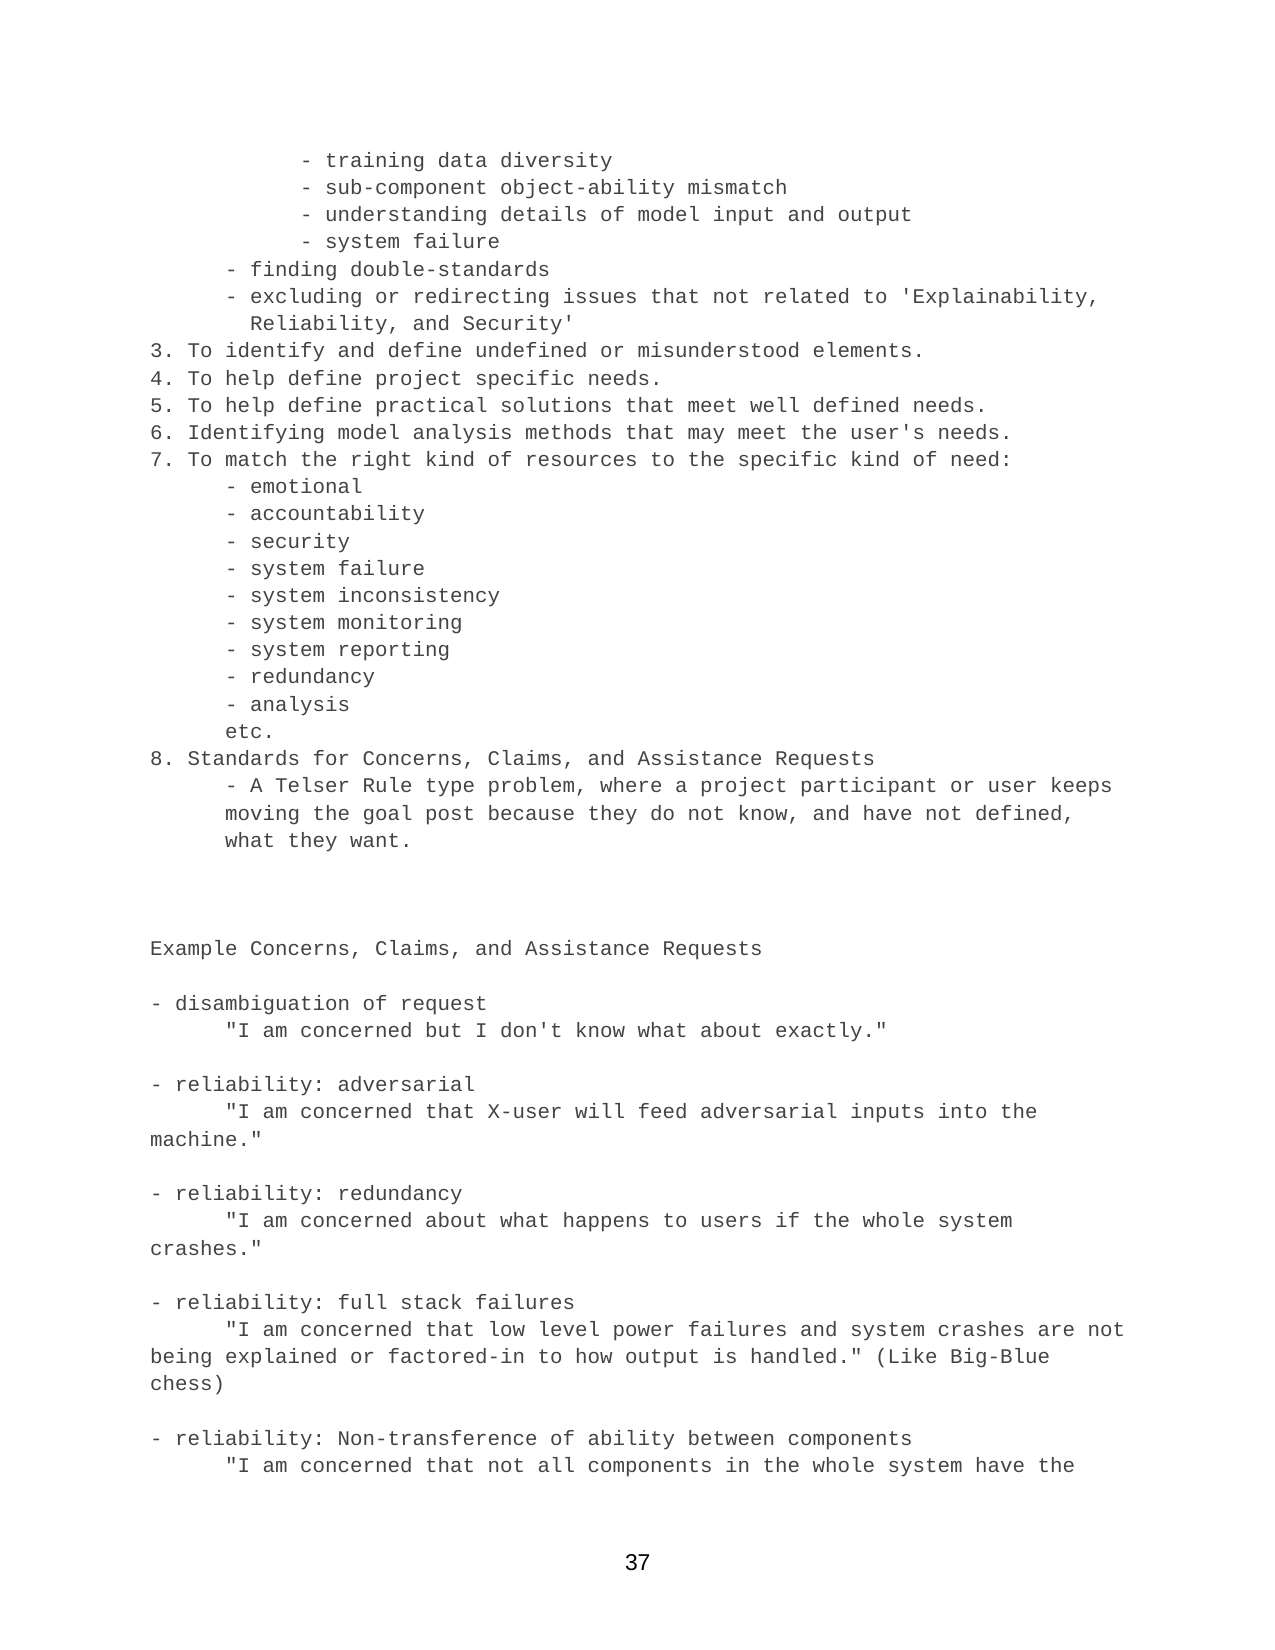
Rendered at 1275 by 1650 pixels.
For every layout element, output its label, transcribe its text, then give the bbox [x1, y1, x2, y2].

text "I am concerned but I don't know what about exactly." [150, 1020, 1125, 1044]
text Reliability, and Security' [150, 313, 1125, 337]
text - A Telser Rule type problem, where a project participant or user keeps moving the goal post because they do not know, and have not defined, what they want. [225, 775, 1125, 853]
text "I am concerned that not all components in the whole system have the [150, 1455, 1125, 1479]
text - finding double-standards [150, 259, 1125, 282]
text Example Concerns, Claims, and Assistance Requests [150, 938, 1125, 962]
text - system monitoring [150, 612, 1125, 636]
text - reliability: full stack failures [150, 1292, 1125, 1316]
text - security [150, 531, 1125, 554]
text - analysis [150, 694, 1125, 717]
text "I am concerned that X-user will feed adversarial inputs into the machine." [150, 1102, 1125, 1152]
text - training data diversity [150, 150, 1125, 174]
text - emotional [150, 476, 1125, 500]
text - reliability: Non-transference of ability between components [150, 1428, 1125, 1451]
text - disambiguation of request [150, 993, 1125, 1016]
text etc. [150, 721, 1125, 744]
text - system reporting [150, 639, 1125, 663]
text - understanding details of model input and output [150, 204, 1125, 228]
text - system inconsistency [150, 585, 1125, 609]
text - redundancy [150, 667, 1125, 690]
text - system failure [150, 232, 1125, 255]
text "I am concerned about what happens to users if the whole system crashes." [150, 1210, 1125, 1261]
text - accountability [150, 503, 1125, 527]
text 3. To identify and define undefined or misunderstood elements. [150, 340, 1125, 364]
text - sub-component object-ability mismatch [150, 177, 1125, 201]
text - reliability: adversarial [150, 1074, 1125, 1098]
text 7. To match the right kind of resources to the specific kind of need: [150, 449, 1125, 473]
text 6. Identifying model analysis methods that may meet the user's needs. [150, 422, 1125, 446]
text - excluding or redirecting issues that not related to 'Explainability, [150, 286, 1125, 309]
text "I am concerned that low level power failures and system crashes are not being explained or factored-in to how output is handled." (Like Big-Blue chess) [150, 1319, 1125, 1397]
text 4. To help define project specific needs. [150, 367, 1125, 391]
text 8. Standards for Concerns, Claims, and Assistance Requests [150, 748, 1125, 772]
text - reliability: redundancy [150, 1183, 1125, 1207]
text 5. To help define practical solutions that meet well defined needs. [150, 395, 1125, 418]
text - system failure [150, 558, 1125, 581]
